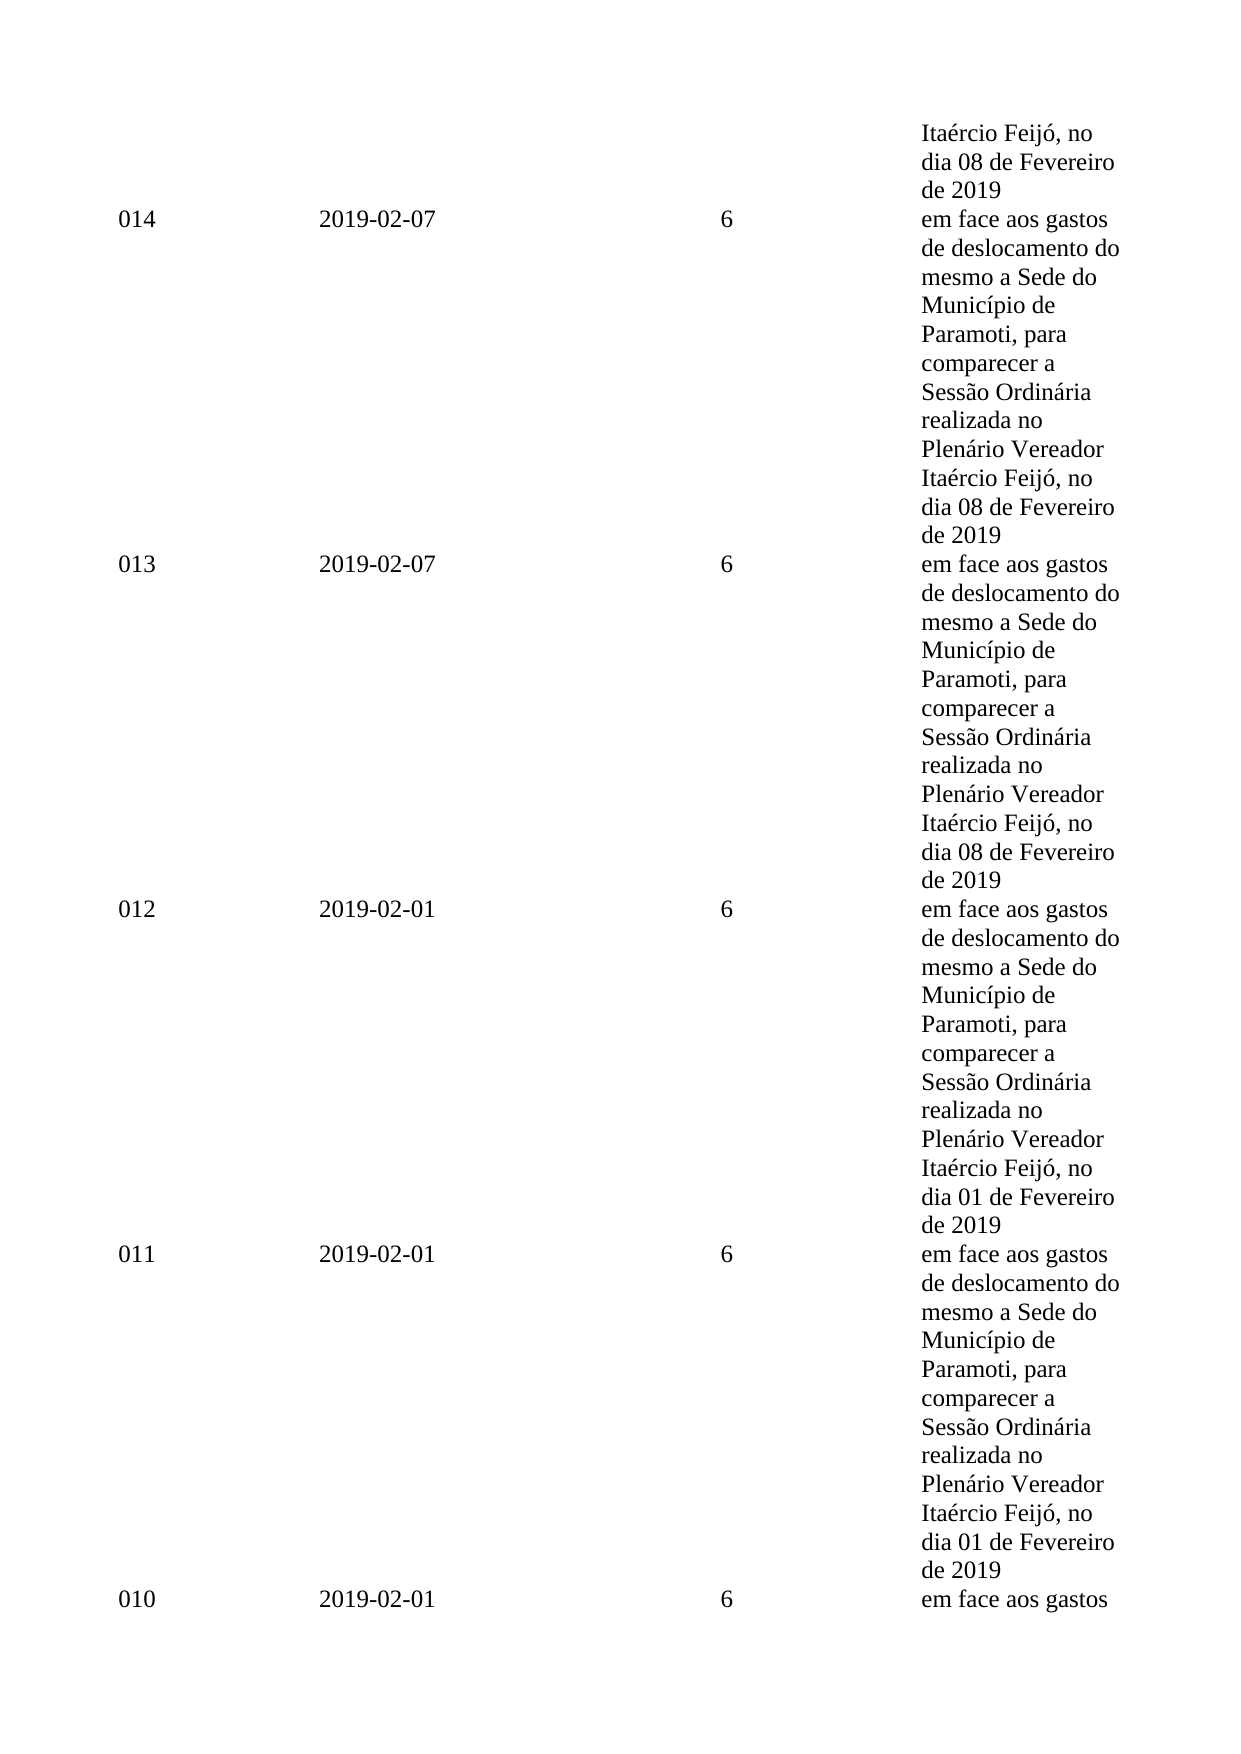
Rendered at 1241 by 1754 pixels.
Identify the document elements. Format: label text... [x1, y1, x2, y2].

table_cell [520, 118, 720, 204]
table_cell em face aos gastos de deslocamento do mesmo a Sede do Município de Paramoti, para comparecer a Sessão Ordinária realizada no Plenário Vereador Itaércio Feijó, no dia 01 de Fevereiro de 2019 [921, 894, 1122, 1239]
table_cell [720, 118, 921, 204]
table_cell 6 [720, 894, 921, 1239]
table_cell em face aos gastos [921, 1584, 1122, 1613]
table_cell [520, 549, 720, 894]
table_cell 2019-02-01 [319, 1584, 519, 1613]
table_cell 010 [118, 1584, 319, 1613]
table_cell 6 [720, 1584, 921, 1613]
table_cell [118, 118, 319, 204]
table_cell [520, 1584, 720, 1613]
table_cell Itaércio Feijó, no dia 08 de Fevereiro de 2019 [921, 118, 1122, 204]
table_cell 2019-02-01 [319, 1239, 519, 1584]
table_cell 2019-02-07 [319, 204, 519, 549]
table_cell [319, 118, 519, 204]
table_cell em face aos gastos de deslocamento do mesmo a Sede do Município de Paramoti, para comparecer a Sessão Ordinária realizada no Plenário Vereador Itaércio Feijó, no dia 08 de Fevereiro de 2019 [921, 204, 1122, 549]
table_cell 6 [720, 1239, 921, 1584]
table_cell 2019-02-01 [319, 894, 519, 1239]
table_cell [520, 894, 720, 1239]
table_cell [520, 204, 720, 549]
table_cell em face aos gastos de deslocamento do mesmo a Sede do Município de Paramoti, para comparecer a Sessão Ordinária realizada no Plenário Vereador Itaércio Feijó, no dia 01 de Fevereiro de 2019 [921, 1239, 1122, 1584]
table_cell 011 [118, 1239, 319, 1584]
table_cell 2019-02-07 [319, 549, 519, 894]
table_cell 013 [118, 549, 319, 894]
table_cell 014 [118, 204, 319, 549]
table_cell [520, 1239, 720, 1584]
table_cell 6 [720, 204, 921, 549]
table_cell 012 [118, 894, 319, 1239]
table_cell em face aos gastos de deslocamento do mesmo a Sede do Município de Paramoti, para comparecer a Sessão Ordinária realizada no Plenário Vereador Itaércio Feijó, no dia 08 de Fevereiro de 2019 [921, 549, 1122, 894]
table_cell 6 [720, 549, 921, 894]
